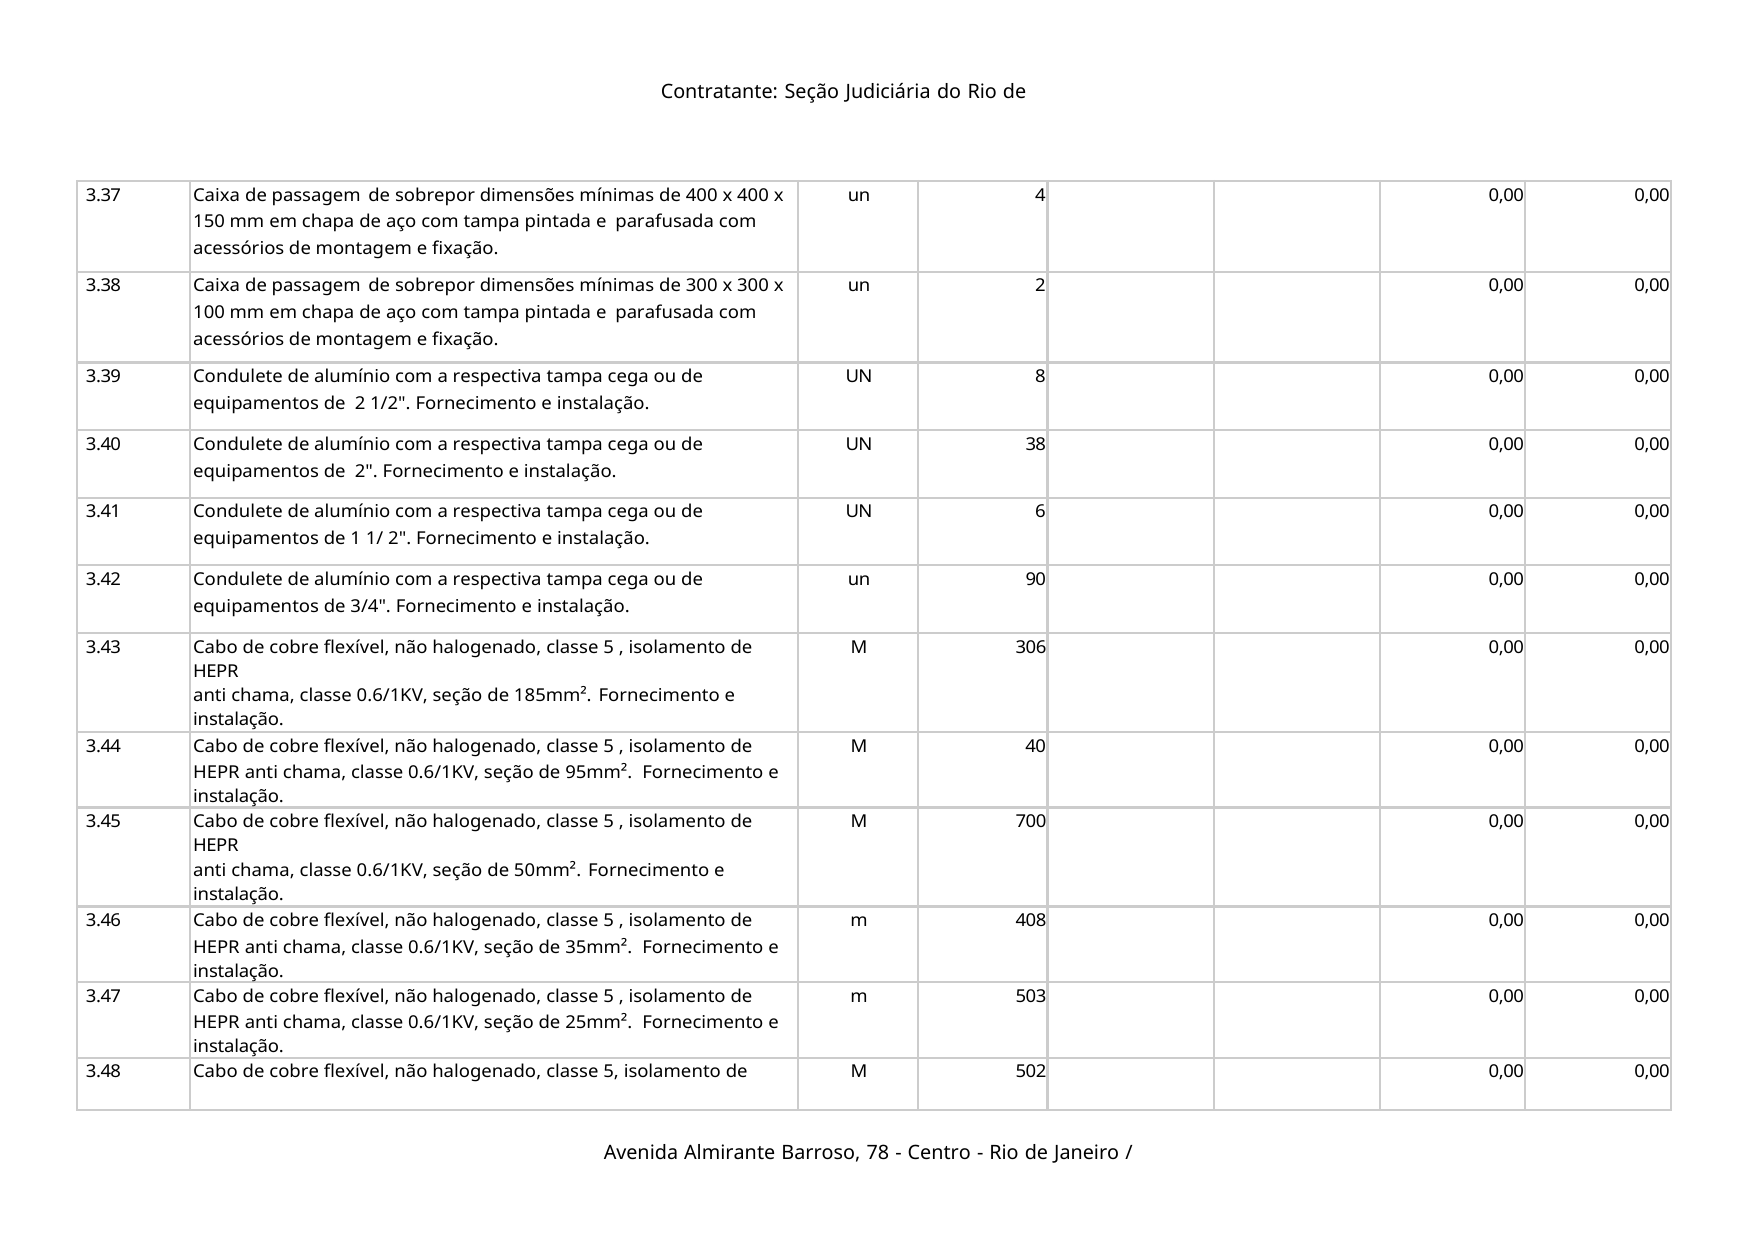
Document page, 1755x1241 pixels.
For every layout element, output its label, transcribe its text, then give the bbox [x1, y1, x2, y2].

table_cell 0,00 [1381, 733, 1524, 806]
table_cell 3.46 [78, 908, 189, 981]
table_cell [1215, 273, 1379, 361]
table_cell 0,00 [1381, 1059, 1524, 1109]
table_cell [1049, 1059, 1213, 1109]
table_cell 3.44 [78, 733, 189, 806]
table_cell UN [799, 364, 917, 429]
table_cell [1049, 566, 1213, 632]
table_cell M [799, 733, 917, 806]
table_cell [1049, 499, 1213, 564]
table_cell UN [799, 499, 917, 564]
table_header 3.37 [78, 182, 189, 271]
table_cell 0,00 [1381, 566, 1524, 632]
table_cell [1215, 733, 1379, 806]
table_cell [1049, 431, 1213, 497]
table_header [1049, 182, 1213, 271]
table_cell 3.41 [78, 499, 189, 564]
table_cell [1049, 273, 1213, 361]
table_cell [1215, 809, 1379, 905]
table_cell [1049, 634, 1213, 731]
table_cell Condulete de alumínio com a respectiva tampa cega ou de equipamentos de 2 1/2". Fornecimento e instalação. [191, 364, 797, 429]
table_cell 306 [919, 634, 1046, 731]
table_cell un [799, 566, 917, 632]
table_cell Condulete de alumínio com a respectiva tampa cega ou de equipamentos de 3/4". Fornecimento e instalação. [191, 566, 797, 632]
table_cell 0,00 [1381, 809, 1524, 905]
table_cell 0,00 [1526, 983, 1670, 1057]
table_cell 0,00 [1381, 499, 1524, 564]
table_cell m [799, 983, 917, 1057]
table_cell 0,00 [1381, 431, 1524, 497]
table_cell [1215, 431, 1379, 497]
table_cell m [799, 908, 917, 981]
table_cell un [799, 273, 917, 361]
table_cell 502 [919, 1059, 1046, 1109]
table_cell 700 [919, 809, 1046, 905]
table_cell 3.45 [78, 809, 189, 905]
table_cell 3.40 [78, 431, 189, 497]
table_cell [1215, 634, 1379, 731]
table_cell 0,00 [1381, 983, 1524, 1057]
table_cell 0,00 [1381, 908, 1524, 981]
table_cell 0,00 [1526, 733, 1670, 806]
table_cell 3.48 [78, 1059, 189, 1109]
table_header un [799, 182, 917, 271]
table_cell [1215, 566, 1379, 632]
table_header 0,00 [1526, 182, 1670, 271]
table_cell M [799, 1059, 917, 1109]
table_cell Cabo de cobre flexível, não halogenado, classe 5 , isolamento de HEPR anti chama, classe 0.6/1KV, seção de 25mm². Fornecimento e instalação. [191, 983, 797, 1057]
table_cell [1215, 1059, 1379, 1109]
table_cell 0,00 [1526, 809, 1670, 905]
table_header [1215, 182, 1379, 271]
table_cell M [799, 809, 917, 905]
table_cell 3.38 [78, 273, 189, 361]
table_cell 0,00 [1526, 566, 1670, 632]
table_cell 38 [919, 431, 1046, 497]
table_cell [1049, 983, 1213, 1057]
table_cell 0,00 [1526, 499, 1670, 564]
table_cell [1049, 809, 1213, 905]
table_cell 3.39 [78, 364, 189, 429]
table_cell 3.47 [78, 983, 189, 1057]
table_cell M [799, 634, 917, 731]
table_cell 0,00 [1381, 364, 1524, 429]
table_cell Condulete de alumínio com a respectiva tampa cega ou de equipamentos de 2". Fornecimento e instalação. [191, 431, 797, 497]
table_cell Condulete de alumínio com a respectiva tampa cega ou de equipamentos de 1 1/ 2". Fornecimento e instalação. [191, 499, 797, 564]
table_cell 2 [919, 273, 1046, 361]
table_cell 0,00 [1526, 273, 1670, 361]
table_cell 0,00 [1381, 273, 1524, 361]
table_cell [1215, 983, 1379, 1057]
table_cell [1049, 908, 1213, 981]
table_cell 8 [919, 364, 1046, 429]
table_header 0,00 [1381, 182, 1524, 271]
table_cell 503 [919, 983, 1046, 1057]
table_cell 6 [919, 499, 1046, 564]
table_cell [1049, 733, 1213, 806]
table_header Caixa de passagem de sobrepor dimensões mínimas de 400 x 400 x 150 mm em chapa de aço com tampa pintada e parafusada com acessórios de montagem e fixação. [191, 182, 797, 271]
table_cell 0,00 [1526, 908, 1670, 981]
table_cell Cabo de cobre flexível, não halogenado, classe 5 , isolamento de HEPR anti chama, classe 0.6/1KV, seção de 50mm². Fornecimento e instalação. [191, 809, 797, 905]
table_cell 90 [919, 566, 1046, 632]
table_cell [1215, 364, 1379, 429]
table_cell Cabo de cobre flexível, não halogenado, classe 5 , isolamento de HEPR anti chama, classe 0.6/1KV, seção de 185mm². Fornecimento e instalação. [191, 634, 797, 731]
table_cell 408 [919, 908, 1046, 981]
table_cell 3.42 [78, 566, 189, 632]
table_cell Cabo de cobre flexível, não halogenado, classe 5, isolamento de [191, 1059, 797, 1109]
table_cell Cabo de cobre flexível, não halogenado, classe 5 , isolamento de HEPR anti chama, classe 0.6/1KV, seção de 95mm². Fornecimento e instalação. [191, 733, 797, 806]
table_cell [1049, 364, 1213, 429]
table_cell 0,00 [1526, 634, 1670, 731]
table_cell 0,00 [1526, 364, 1670, 429]
table_cell 0,00 [1381, 634, 1524, 731]
table_header 4 [919, 182, 1046, 271]
table_cell Cabo de cobre flexível, não halogenado, classe 5 , isolamento de HEPR anti chama, classe 0.6/1KV, seção de 35mm². Fornecimento e instalação. [191, 908, 797, 981]
table_cell 0,00 [1526, 431, 1670, 497]
table_cell Caixa de passagem de sobrepor dimensões mínimas de 300 x 300 x 100 mm em chapa de aço com tampa pintada e parafusada com acessórios de montagem e fixação. [191, 273, 797, 361]
table_cell 0,00 [1526, 1059, 1670, 1109]
table_cell 40 [919, 733, 1046, 806]
table_cell [1215, 908, 1379, 981]
table_cell UN [799, 431, 917, 497]
table_cell 3.43 [78, 634, 189, 731]
table_cell [1215, 499, 1379, 564]
